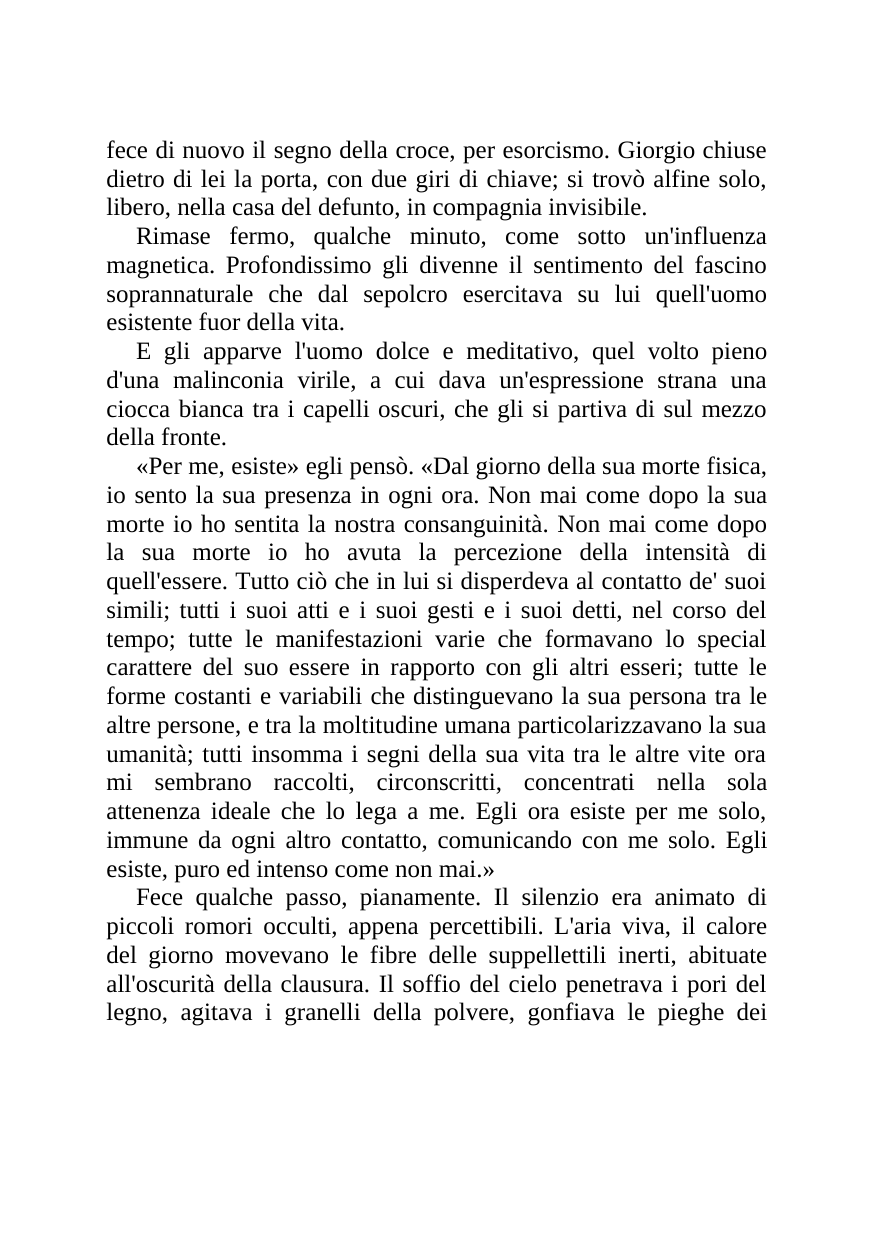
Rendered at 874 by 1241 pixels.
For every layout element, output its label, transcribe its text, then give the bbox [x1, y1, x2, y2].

text «Per me, esiste» egli pensò. «Dal giorno della sua morte fisica, io sento la sua presenza in ogni ora. Non mai come dopo la sua morte io ho sentita la nostra consanguinità. Non mai come dopo la sua morte io ho avuta la percezione della intensità di quell'essere. Tutto ciò che in lui si disperdeva al contatto de' suoi simili; tutti i suoi atti e i suoi gesti e i suoi detti, nel corso del tempo; tutte le manifestazioni varie che formavano lo special carattere del suo essere in rapporto con gli altri esseri; tutte le forme costanti e variabili che distinguevano la sua persona tra le altre persone, e tra la moltitudine umana particolarizzavano la sua umanità; tutti insomma i segni della sua vita tra le altre vite ora mi sembrano raccolti, circonscritti, concentrati nella sola attenenza ideale che lo lega a me. Egli ora esiste per me solo, immune da ogni altro contatto, comunicando con me solo. Egli esiste, puro ed intenso come non mai.» [106, 451, 768, 882]
text Rimase fermo, qualche minuto, come sotto un'influenza magnetica. Profondissimo gli divenne il sentimento del fascino soprannaturale che dal sepolcro esercitava su lui quell'uomo esistente fuor della vita. [106, 221, 768, 336]
text E gli apparve l'uomo dolce e meditativo, quel volto pieno d'una malinconia virile, a cui dava un'espressione strana una ciocca bianca tra i capelli oscuri, che gli si partiva di sul mezzo della fronte. [106, 336, 768, 451]
text fece di nuovo il segno della croce, per esorcismo. Giorgio chiuse dietro di lei la porta, con due giri di chiave; si trovò alfine solo, libero, nella casa del defunto, in compagnia invisibile. [106, 135, 768, 221]
text Fece qualche passo, pianamente. Il silenzio era animato di piccoli romori occulti, appena percettibili. L'aria viva, il calore del giorno movevano le fibre delle suppellettili inerti, abituate all'oscurità della clausura. Il soffio del cielo penetrava i pori del legno, agitava i granelli della polvere, gonfiava le pieghe dei [106, 882, 768, 1026]
